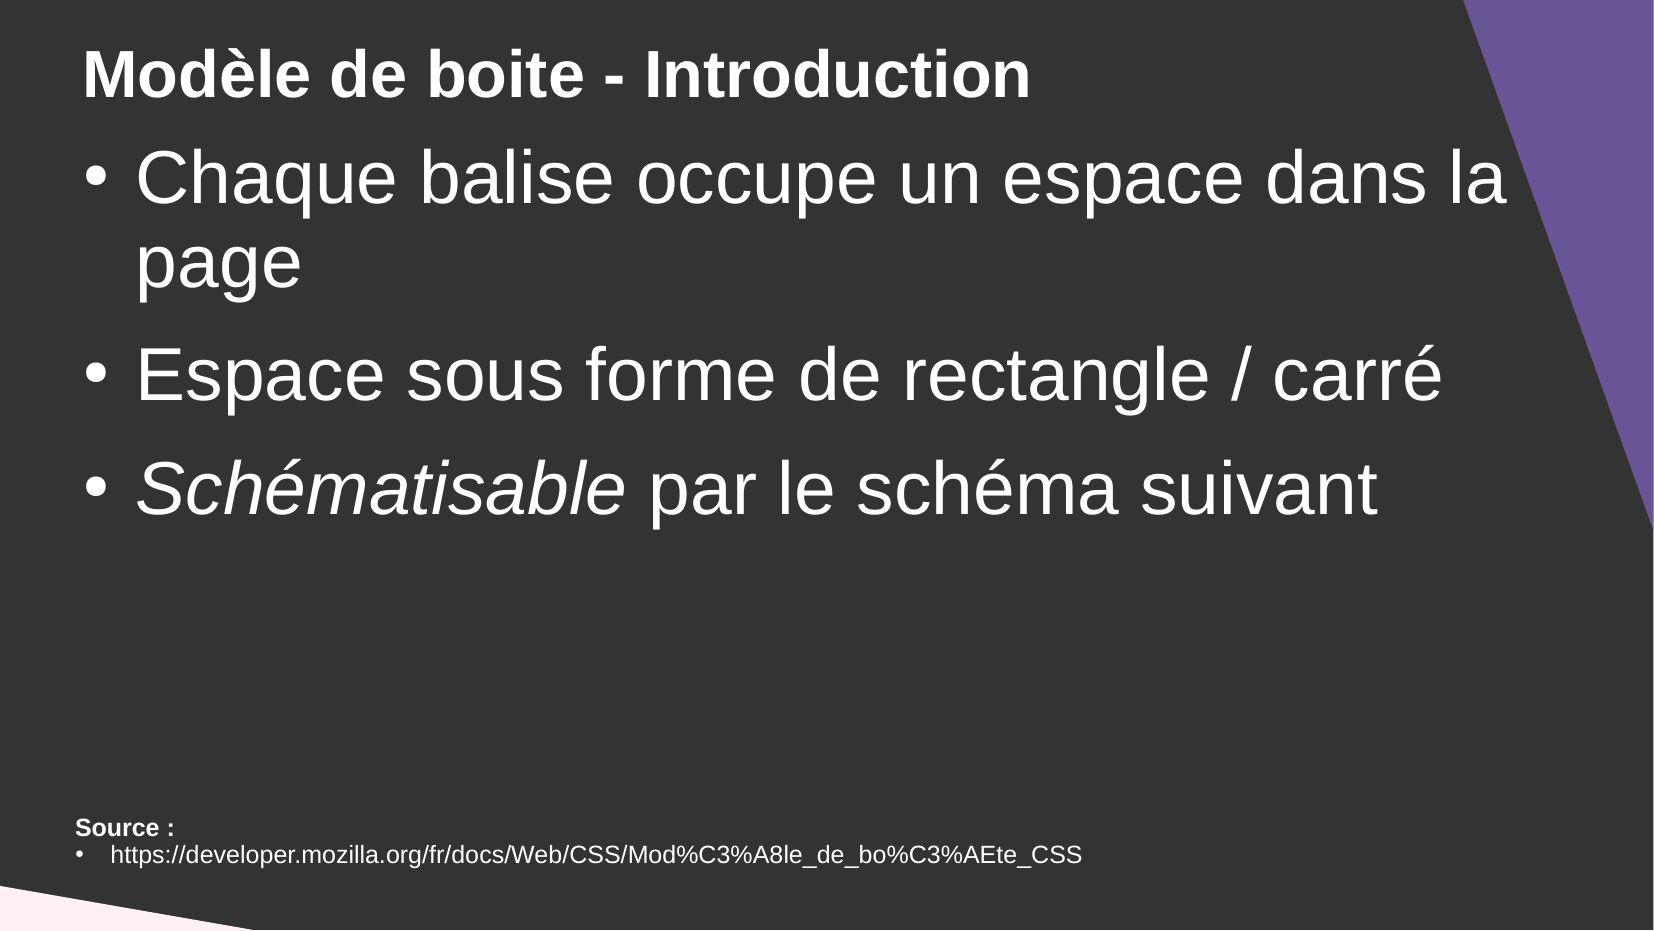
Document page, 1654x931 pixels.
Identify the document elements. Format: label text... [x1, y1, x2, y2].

list Chaque balise occupe un espace dans la page Espace sous forme de rectangle / carré Schématisable par le schéma suivant [64, 135, 1604, 559]
title Modèle de boite - Introduction [82, 37, 1571, 112]
text_box Source : https://developer.mozilla.org/fr/docs/Web/CSS/Mod%C3%A8le_de_bo%C3%AEte_CSS [60, 805, 1546, 913]
text_box [0, 885, 260, 931]
text_box [1463, 0, 1654, 533]
